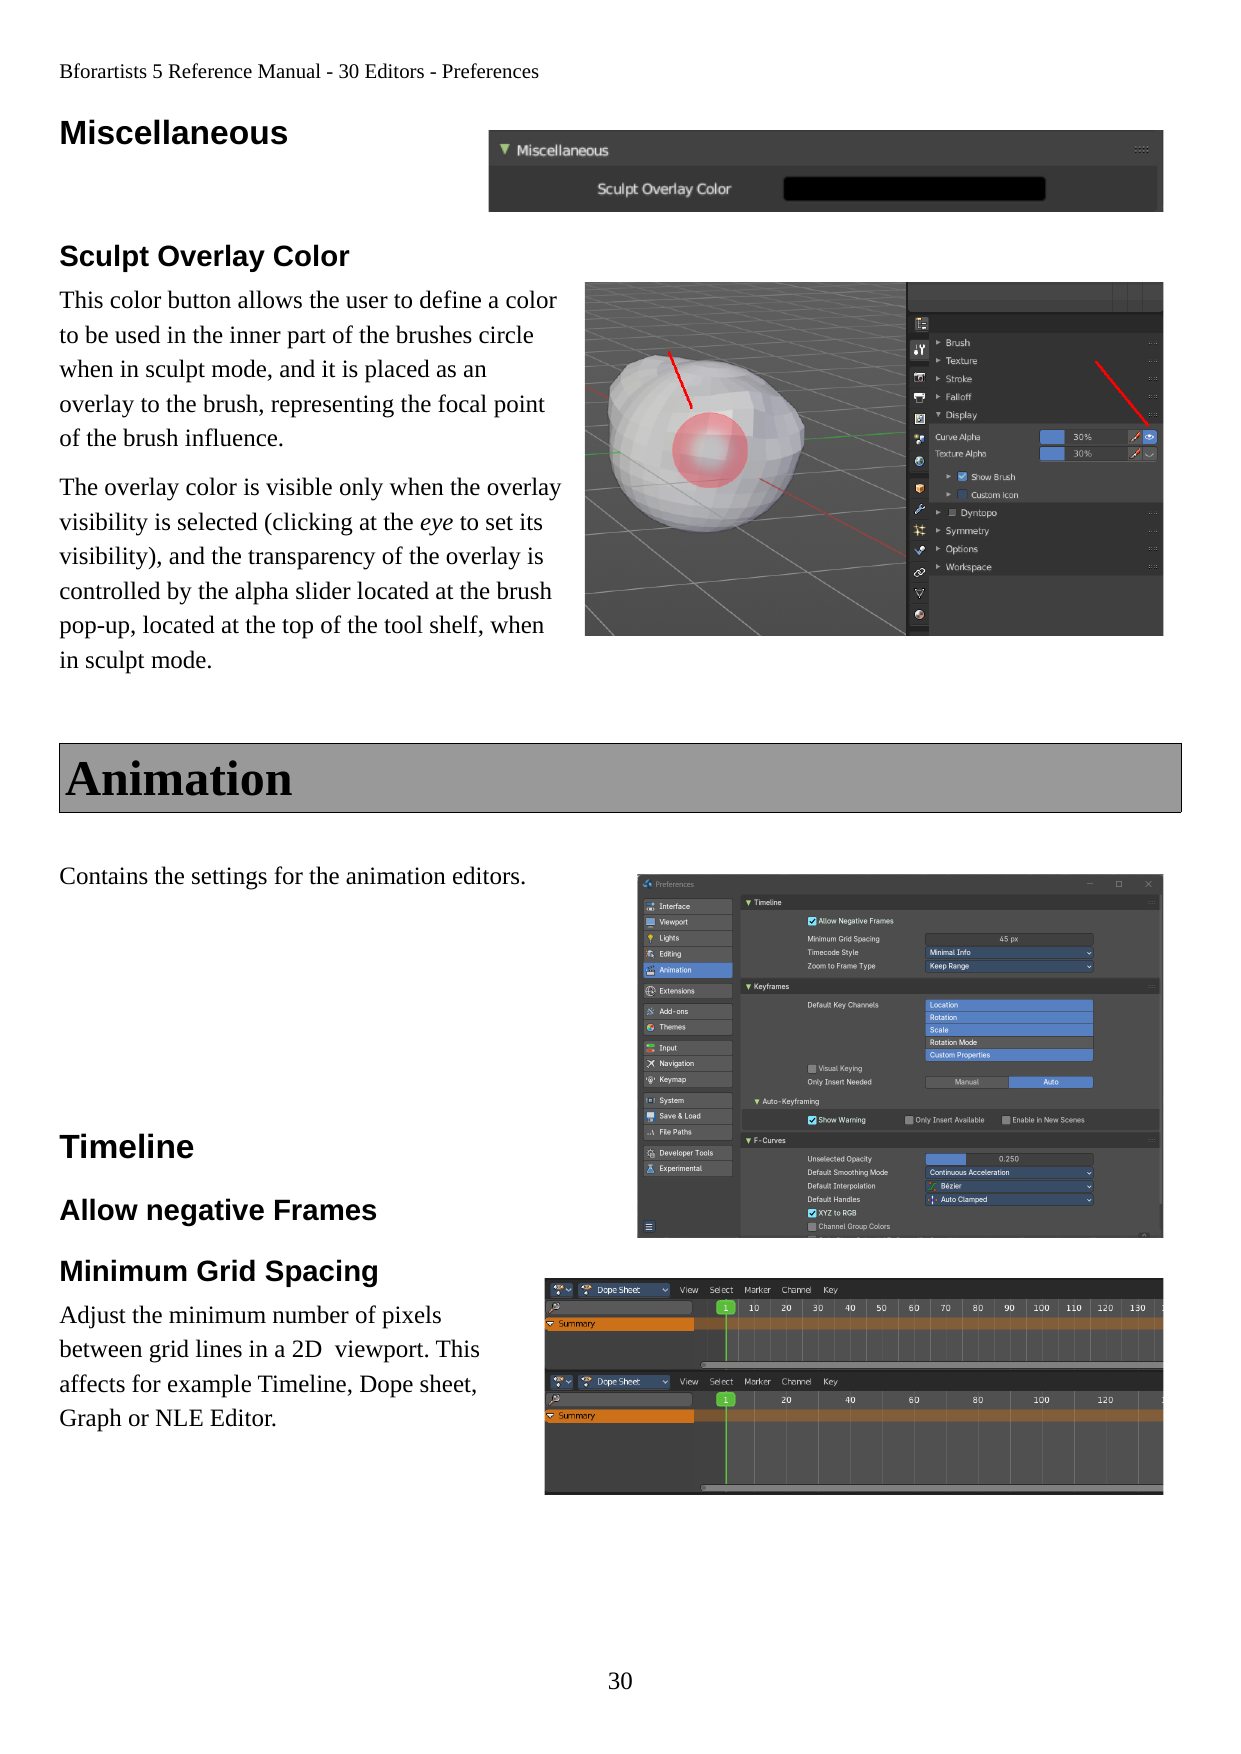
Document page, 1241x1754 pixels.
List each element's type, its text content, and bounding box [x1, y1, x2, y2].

subtitle Minimum Grid Spacing [59, 1254, 1181, 1288]
subtitle [1164, 1193, 1181, 1227]
text Contains the settings for the animation editors. [59, 861, 1181, 890]
text Adjust the minimum number of pixels between grid lines in a 2D viewport. This affects for example Timeline, Dope sheet, Graph or NLE Editor. [59, 1300, 544, 1432]
subtitle [1164, 1127, 1181, 1166]
table_header Animation [60, 744, 1181, 812]
subtitle Sculpt Overlay Color [59, 239, 1181, 273]
text The overlay color is visible only when the overlay visibility is selected (clicking at the eye to set its visibility), and the transparency of the overlay is controlled by the alpha slider located at the brush pop-up, located at the top of the tool shelf, when in sculpt mode. [59, 472, 1181, 673]
subtitle Timeline [59, 1127, 637, 1166]
text This color button allows the user to define a color to be used in the inner part of the brushes circle when in sculpt mode, and it is placed as an overlay to the brush, representing the focal point of the brush influence. [59, 285, 584, 452]
picture [584, 282, 1164, 636]
picture [488, 130, 1164, 212]
picture [544, 1278, 1164, 1495]
subtitle Miscellaneous [59, 113, 1181, 151]
subtitle Allow negative Frames [59, 1193, 637, 1227]
picture [637, 874, 1164, 1238]
